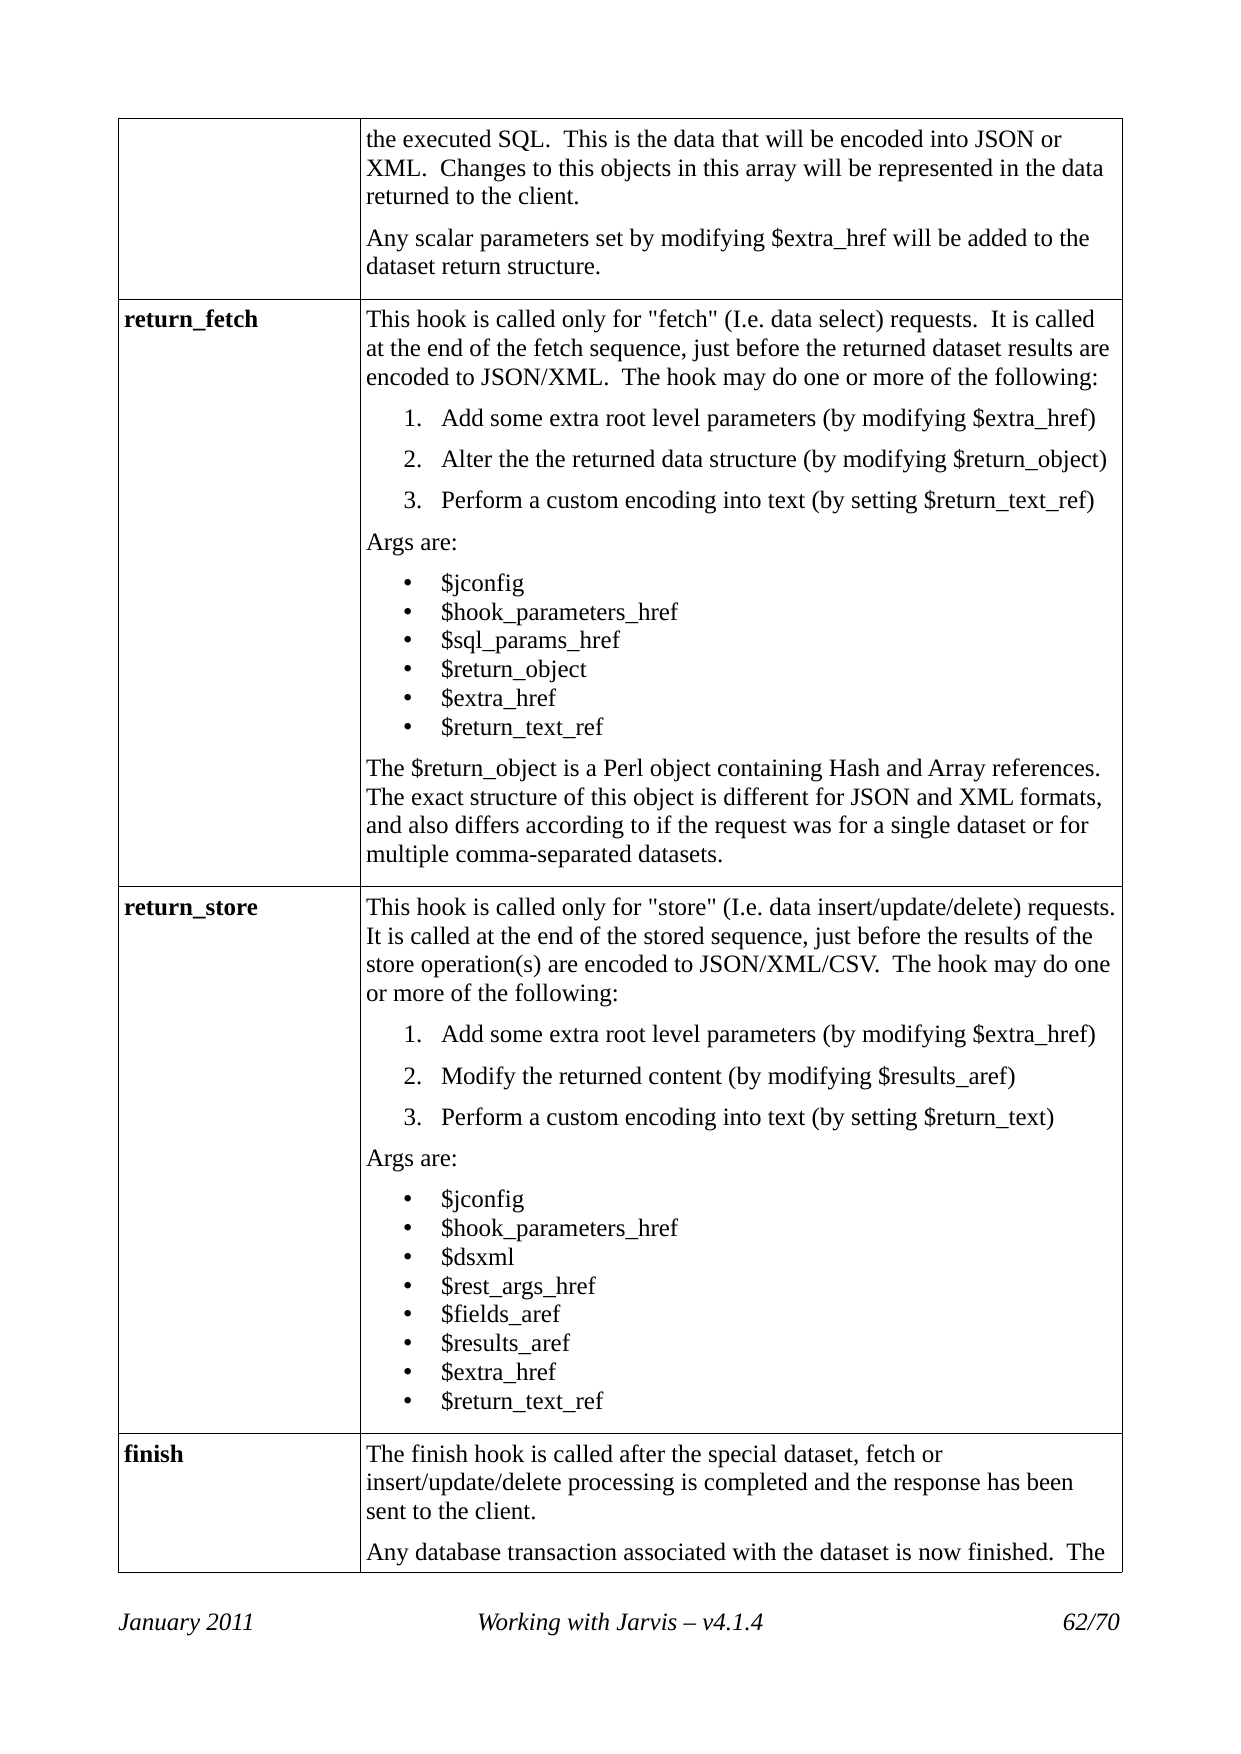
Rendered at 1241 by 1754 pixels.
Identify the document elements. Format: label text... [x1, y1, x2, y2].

table_cell finish [119, 1434, 360, 1572]
table_cell The finish hook is called after the special dataset, fetch or insert/update/delete processing is completed and the response has been sent to the client. Any database transaction associated with the dataset is now finished. The [361, 1434, 1122, 1572]
table_cell [119, 119, 360, 298]
table_cell return_store [119, 887, 360, 1433]
table_cell This hook is called only for "store" (I.e. data insert/update/delete) requests. It is called at the end of the stored sequence, just before the results of the store operation(s) are encoded to JSON/XML/CSV. The hook may do one or more of the following: Add some extra root level parameters (by modifying $extra_href) Modify the returned content (by modifying $results_aref) Perform a custom encoding into text (by setting $return_text) Args are: $jconfig $hook_parameters_href $dsxml $rest_args_href $fields_aref $results_aref $extra_href $return_text_ref [361, 887, 1122, 1433]
table_cell This hook is called only for "fetch" (I.e. data select) requests. It is called at the end of the fetch sequence, just before the returned dataset results are encoded to JSON/XML. The hook may do one or more of the following: Add some extra root level parameters (by modifying $extra_href) Alter the the returned data structure (by modifying $return_object) Perform a custom encoding into text (by setting $return_text_ref) Args are: $jconfig $hook_parameters_href $sql_params_href $return_object $extra_href $return_text_ref The $return_object is a Perl object containing Hash and Array references. The exact structure of this object is different for JSON and XML formats, and also differs according to if the request was for a single dataset or for multiple comma-separated datasets. [361, 300, 1122, 886]
table_cell the executed SQL. This is the data that will be encoded into JSON or XML. Changes to this objects in this array will be represented in the data returned to the client. Any scalar parameters set by modifying $extra_href will be added to the dataset return structure. [361, 119, 1122, 298]
table_cell return_fetch [119, 300, 360, 886]
